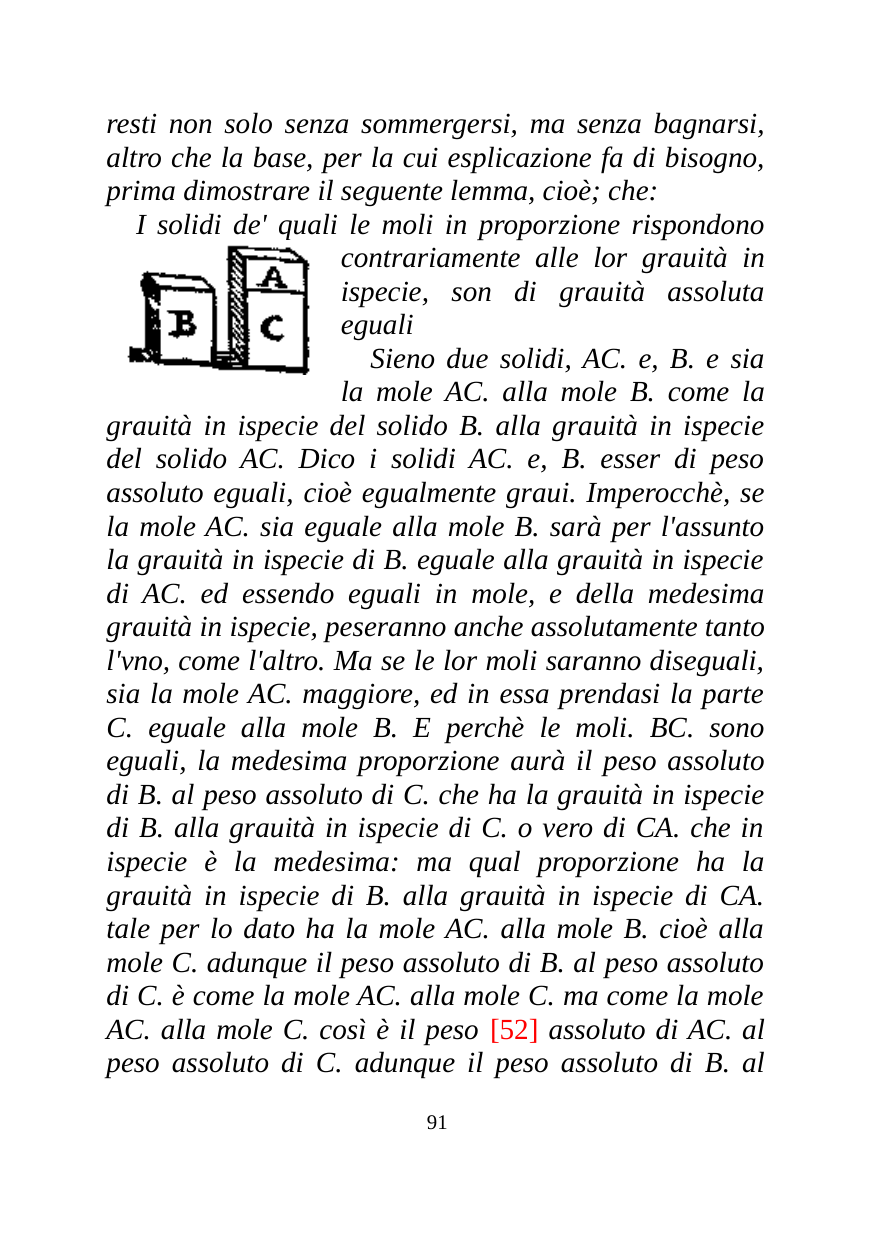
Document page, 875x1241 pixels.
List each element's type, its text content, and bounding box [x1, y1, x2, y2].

text Sieno due solidi, AC. e, B. e sia la mole AC. alla mole B. come la grauità in ispecie del solido B. alla grauità in ispecie del solido AC. Dico i solidi AC. e, B. esser di peso assoluto eguali, cioè egualmente graui. Imperocchè, se la mole AC. sia eguale alla mole B. sarà per l'assunto la grauità in ispecie di B. eguale alla grauità in ispecie di AC. ed essendo eguali in mole, e della medesima grauità in ispecie, peseranno anche assolutamente tanto l'vno, come l'altro. Ma se le lor moli saranno diseguali, sia la mole AC. maggiore, ed in essa prendasi la parte C. eguale alla mole B. E perchè le moli. BC. sono eguali, la medesima proporzione aurà il peso assoluto di B. al peso assoluto di C. che ha la grauità in ispecie di B. alla grauità in ispecie di C. o vero di CA. che in ispecie è la medesima: ma qual proporzione ha la grauità in ispecie di B. alla grauità in ispecie di CA. tale per lo dato ha la mole AC. alla mole B. cioè alla mole C. adunque il peso assoluto di B. al peso assoluto di C. è come la mole AC. alla mole C. ma come la mole AC. alla mole C. così è il peso [52] assoluto di AC. al peso assoluto di C. adunque il peso assoluto di B. al [106, 341, 768, 1079]
text resti non solo senza sommergersi, ma senza bagnarsi, altro che la base, per la cui esplicazione fa di bisogno, prima dimostrare il seguente lemma, cioè; che: [106, 106, 768, 207]
text I solidi de' quali le moli in proporzione rispondono contrariamente alle lor grauità in ispecie, son di grauità assoluta eguali [106, 207, 768, 341]
picture [125, 240, 322, 375]
